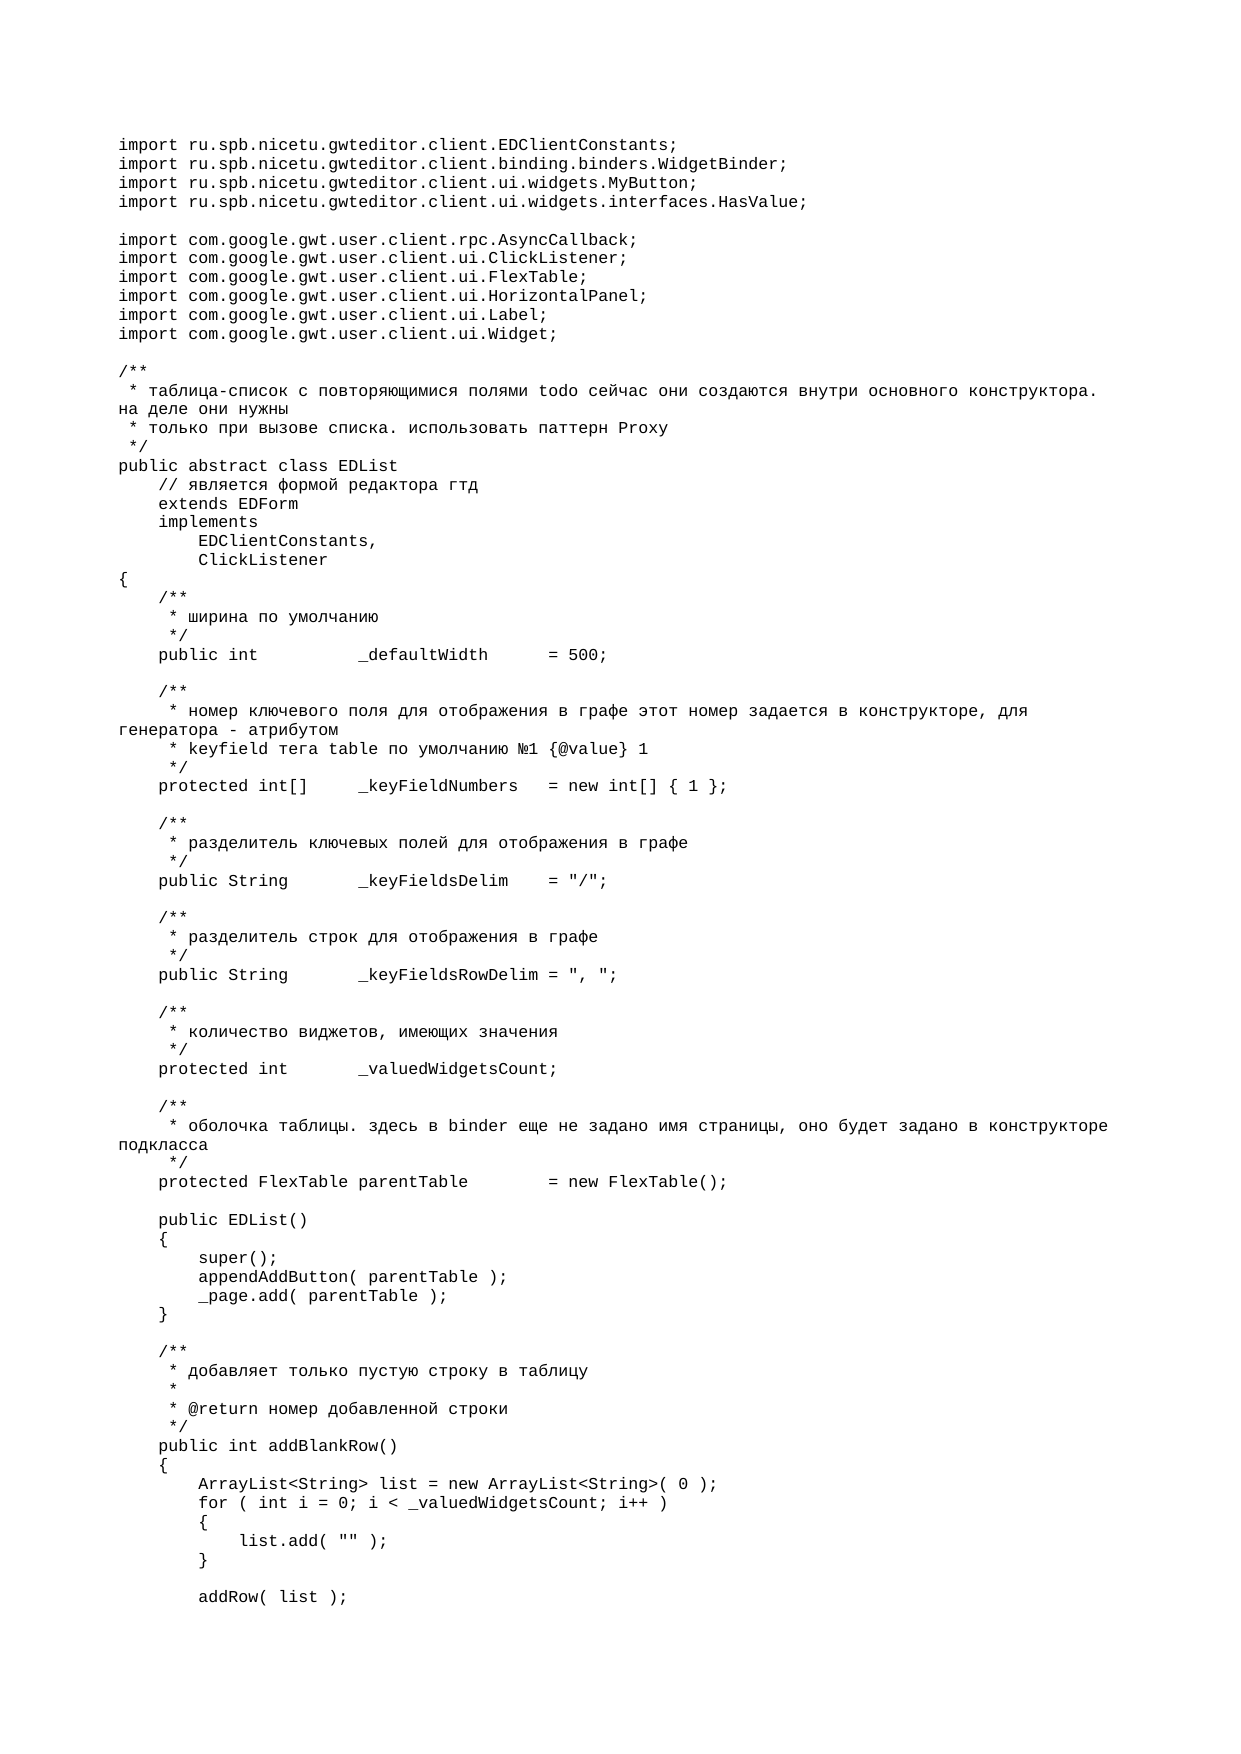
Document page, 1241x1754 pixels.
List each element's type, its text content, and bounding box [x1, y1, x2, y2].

text * номер ключевого поля для отображения в графе этот номер задается в конструкторе, для генератора - атрибутом [118, 703, 1122, 740]
text */ [118, 759, 1122, 778]
text * добавляет только пустую строку в таблицу [118, 1362, 1122, 1381]
text { [118, 571, 1122, 589]
text */ [118, 1155, 1122, 1174]
text public int addBlankRow() [118, 1438, 1122, 1457]
text */ [118, 1419, 1122, 1438]
text public String _keyFieldsRowDelim = ", "; [118, 967, 1122, 985]
text ArrayList<String> list = new ArrayList<String>( 0 ); [118, 1476, 1122, 1494]
text import com.google.gwt.user.client.ui.ClickListener; [118, 250, 1122, 269]
text /** [118, 363, 1122, 382]
text */ [118, 439, 1122, 457]
text protected int _valuedWidgetsCount; [118, 1061, 1122, 1080]
text * [118, 1381, 1122, 1400]
text * оболочка таблицы. здесь в binder еще не задано имя страницы, оно будет задано в конструкторе подкласса [118, 1117, 1122, 1155]
text * разделитель ключевых полей для отображения в графе [118, 834, 1122, 853]
text { [118, 1231, 1122, 1249]
text protected FlexTable parentTable = new FlexTable(); [118, 1174, 1122, 1193]
text addRow( list ); [118, 1589, 1122, 1608]
text public abstract class EDList [118, 457, 1122, 476]
text */ [118, 853, 1122, 872]
text EDClientConstants, [118, 533, 1122, 552]
text * ширина по умолчанию [118, 608, 1122, 627]
text * @return номер добавленной строки [118, 1400, 1122, 1419]
text ClickListener [118, 552, 1122, 571]
text * разделитель строк для отображения в графе [118, 929, 1122, 948]
text public EDList() [118, 1212, 1122, 1231]
text import com.google.gwt.user.client.ui.HorizontalPanel; [118, 288, 1122, 307]
text // является формой редактора гтд [118, 476, 1122, 495]
text import com.google.gwt.user.client.ui.Widget; [118, 326, 1122, 344]
text import ru.spb.nicetu.gwteditor.client.ui.widgets.interfaces.HasValue; [118, 193, 1122, 212]
text /** [118, 910, 1122, 929]
text /** [118, 684, 1122, 703]
text */ [118, 948, 1122, 967]
text /** [118, 1004, 1122, 1023]
text public int _defaultWidth = 500; [118, 646, 1122, 665]
text */ [118, 627, 1122, 646]
text super(); [118, 1249, 1122, 1268]
text implements [118, 514, 1122, 533]
text list.add( "" ); [118, 1532, 1122, 1551]
text } [118, 1306, 1122, 1325]
text import ru.spb.nicetu.gwteditor.client.ui.widgets.MyButton; [118, 175, 1122, 193]
text { [118, 1457, 1122, 1476]
text { [118, 1513, 1122, 1532]
text for ( int i = 0; i < _valuedWidgetsCount; i++ ) [118, 1494, 1122, 1513]
text appendAddButton( parentTable ); [118, 1268, 1122, 1287]
text protected int[] _keyFieldNumbers = new int[] { 1 }; [118, 778, 1122, 797]
text /** [118, 816, 1122, 834]
text /** [118, 1344, 1122, 1362]
text import ru.spb.nicetu.gwteditor.client.EDClientConstants; [118, 137, 1122, 156]
text * количество виджетов, имеющих значения [118, 1023, 1122, 1042]
text * таблица-список с повторяющимися полями todo сейчас они создаются внутри основного конструктора. на деле они нужны [118, 382, 1122, 420]
text import com.google.gwt.user.client.ui.FlexTable; [118, 269, 1122, 288]
text } [118, 1551, 1122, 1570]
text _page.add( parentTable ); [118, 1287, 1122, 1306]
text * только при вызове списка. использовать паттерн Proxy [118, 420, 1122, 439]
text /** [118, 1098, 1122, 1117]
text */ [118, 1042, 1122, 1061]
text extends EDForm [118, 495, 1122, 514]
text /** [118, 589, 1122, 608]
text import ru.spb.nicetu.gwteditor.client.binding.binders.WidgetBinder; [118, 156, 1122, 175]
text * keyfield тега table по умолчанию №1 {@value} 1 [118, 740, 1122, 759]
text import com.google.gwt.user.client.ui.Label; [118, 307, 1122, 326]
text public String _keyFieldsDelim = "/"; [118, 872, 1122, 891]
text import com.google.gwt.user.client.rpc.AsyncCallback; [118, 231, 1122, 250]
